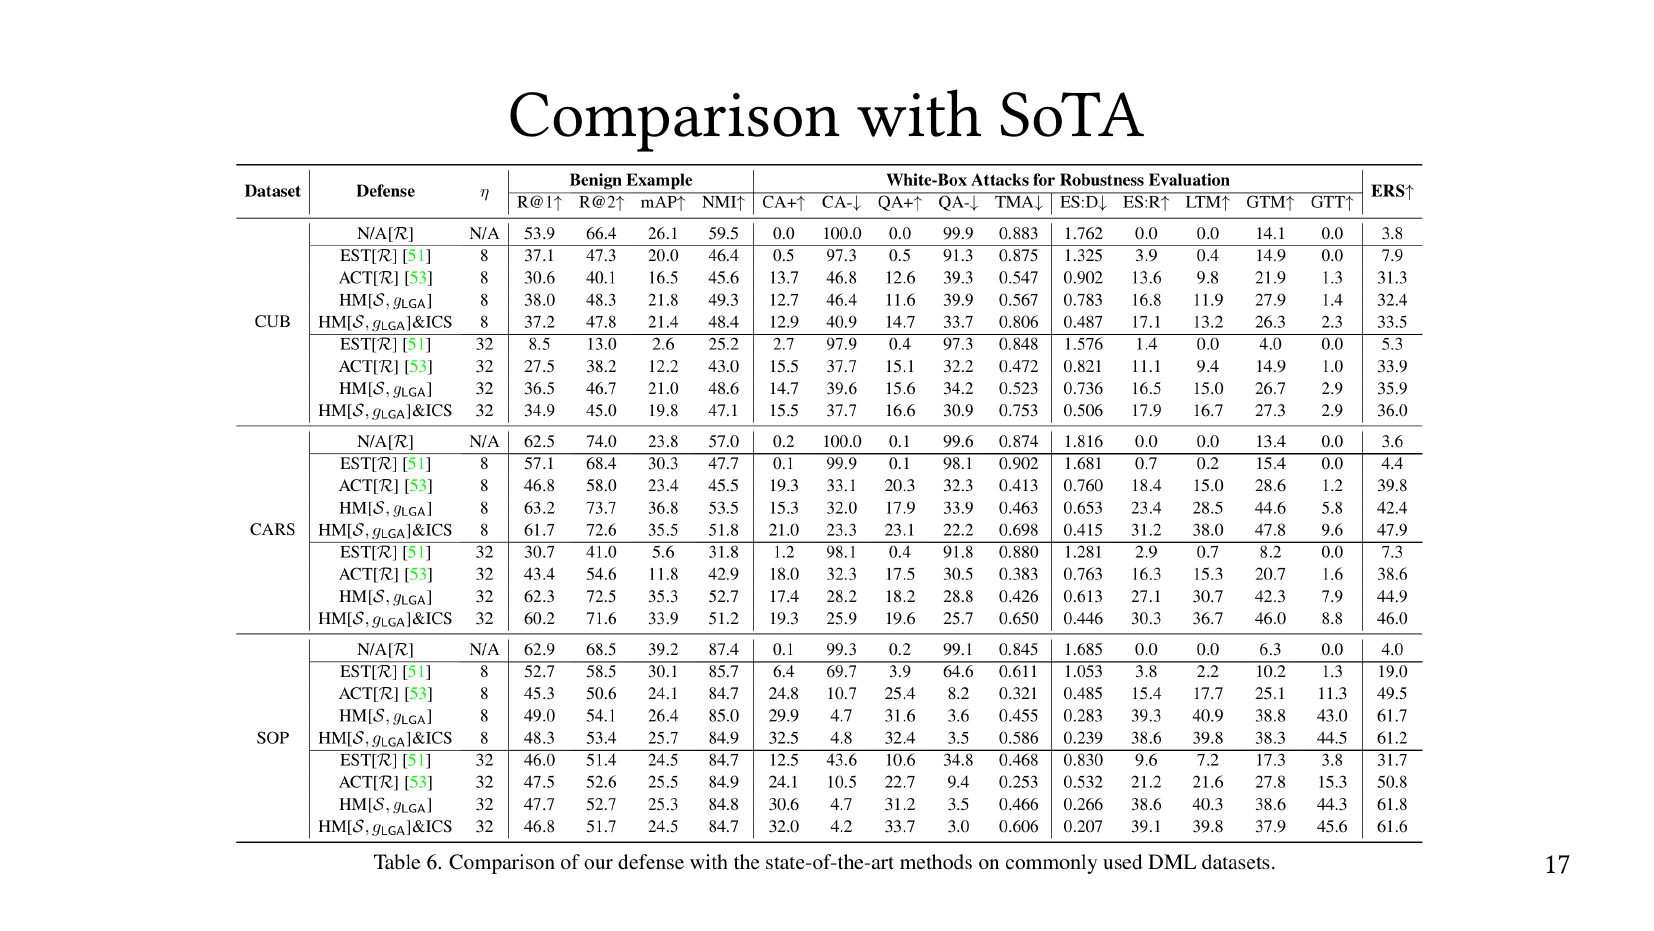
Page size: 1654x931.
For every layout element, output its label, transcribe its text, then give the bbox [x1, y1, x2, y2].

picture [230, 155, 1427, 876]
title Comparison with SoTA [82, 37, 1571, 193]
